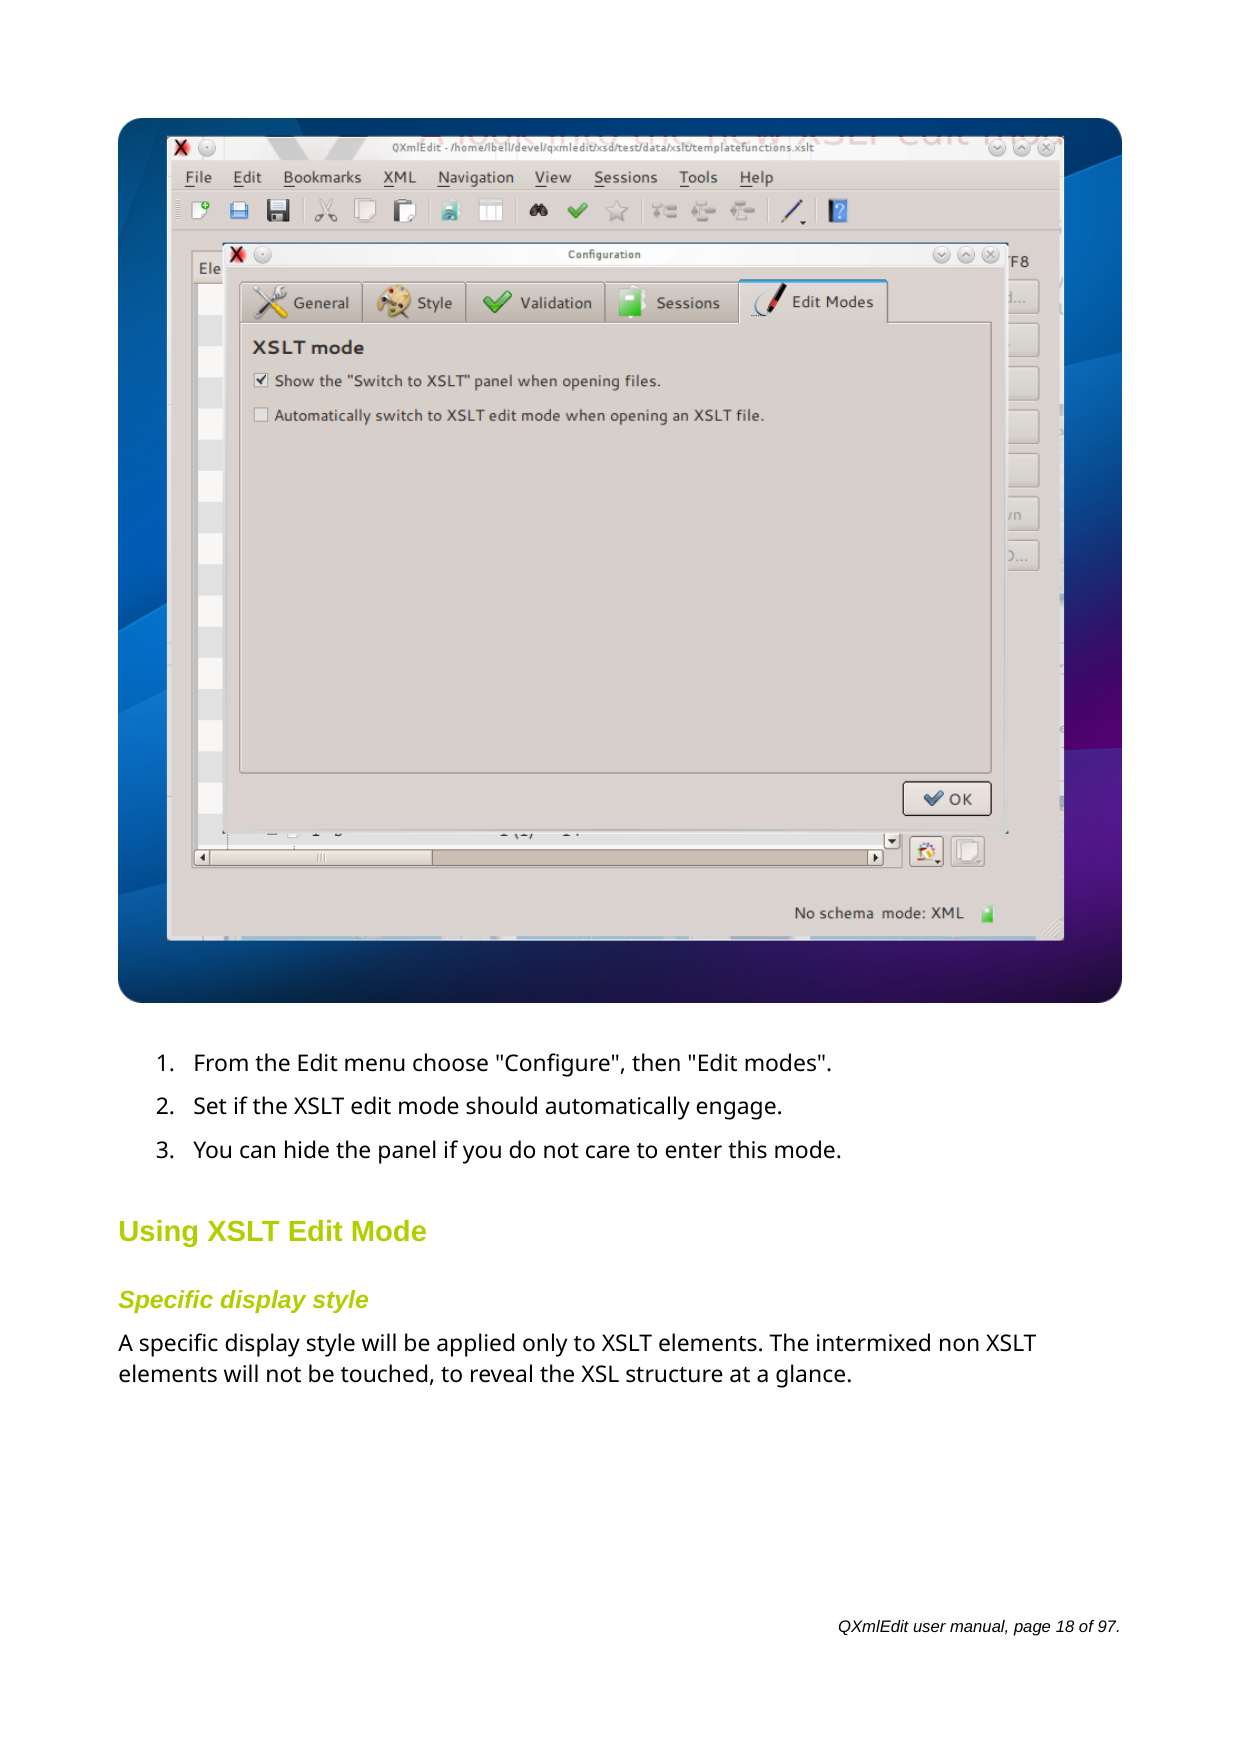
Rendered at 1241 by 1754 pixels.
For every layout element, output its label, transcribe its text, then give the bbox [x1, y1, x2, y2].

picture [118, 118, 1122, 1003]
list You can hide the panel if you do not care to enter this mode. [156, 1134, 1122, 1165]
subtitle Specific display style [118, 1285, 1122, 1314]
subtitle Using XSLT Edit Mode [118, 1214, 1122, 1248]
list Set if the XSLT edit mode should automatically engage. [156, 1090, 1122, 1122]
text A specific display style will be applied only to XSLT elements. The intermixed non XSLT elements will not be touched, to reveal the XSL structure at a glance. [118, 1326, 1122, 1389]
list From the Edit menu choose "Configure", then "Edit modes". [156, 1047, 1122, 1078]
